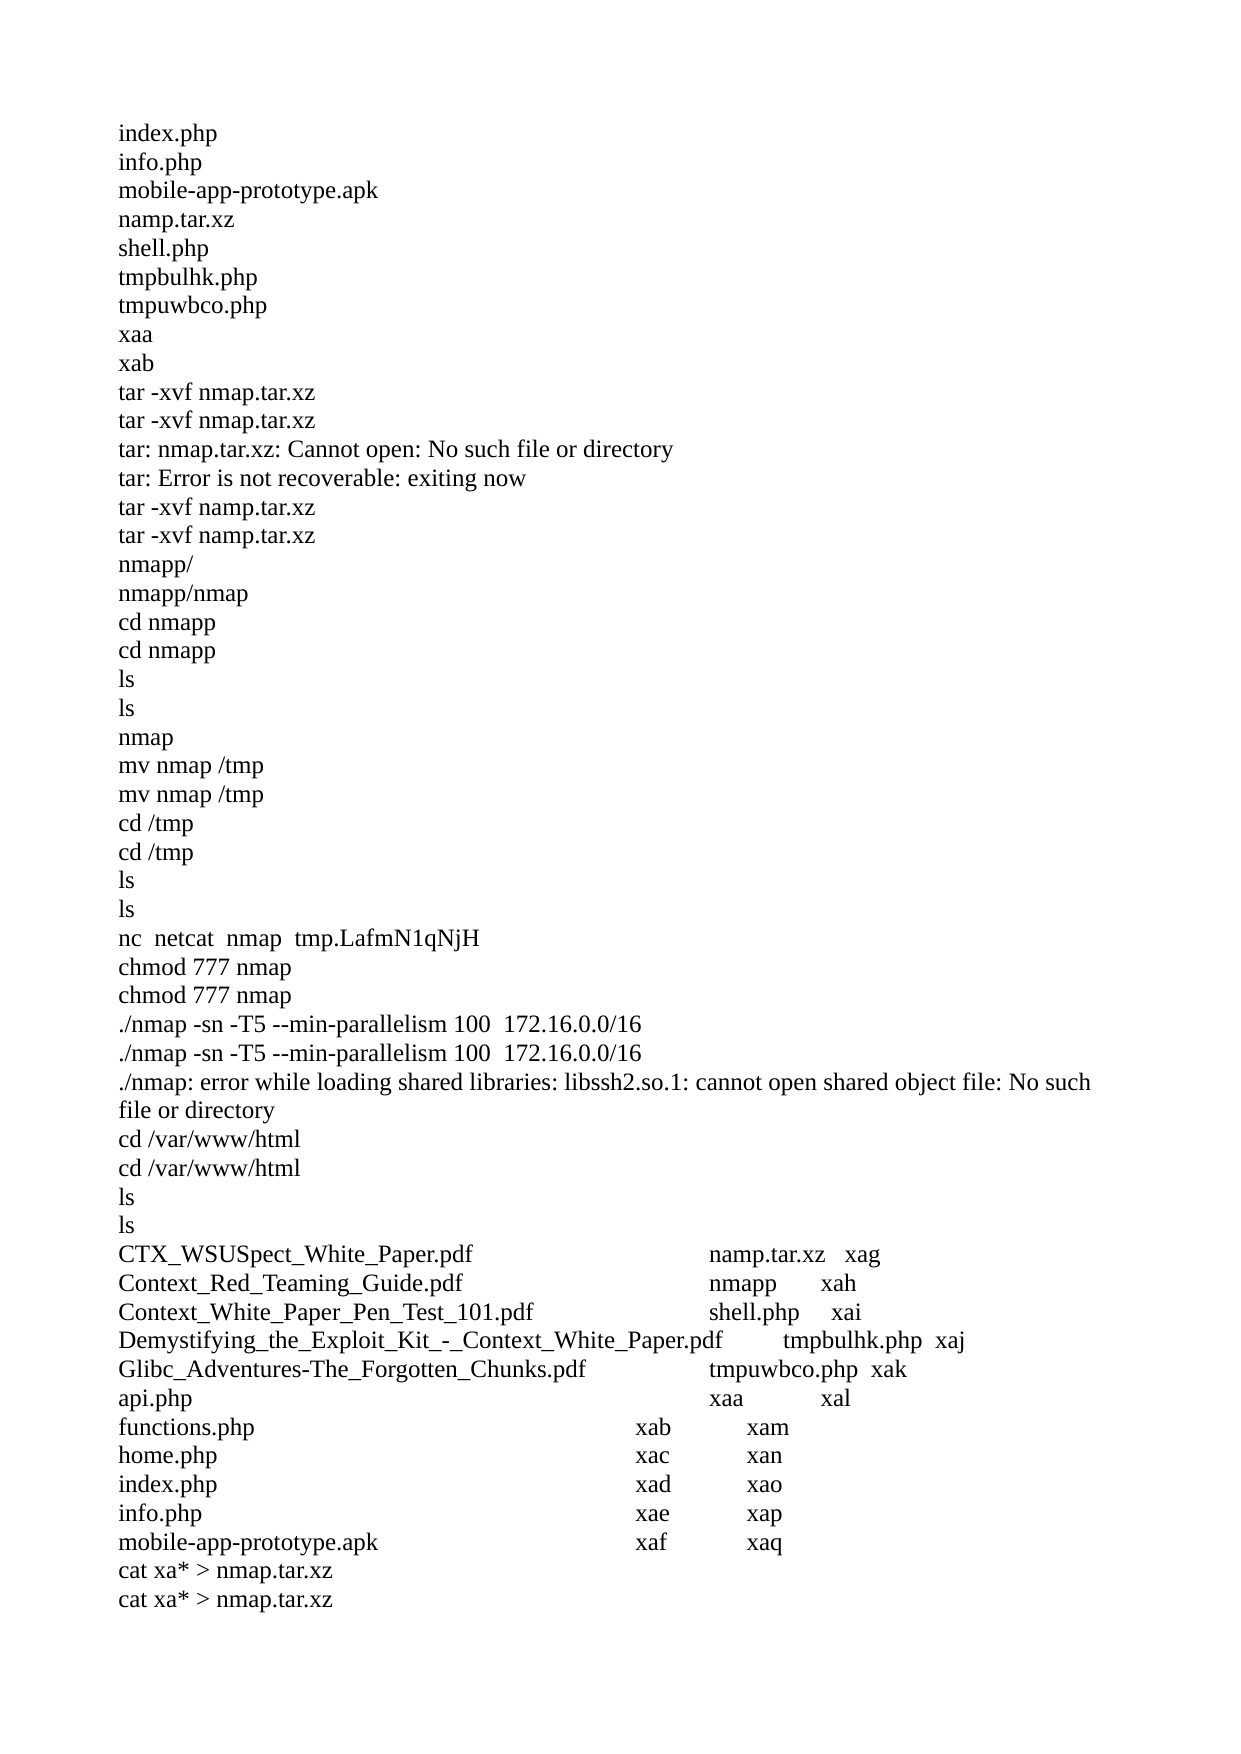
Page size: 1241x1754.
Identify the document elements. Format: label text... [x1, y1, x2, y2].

text cd nmapp [118, 636, 1122, 664]
text ls [118, 1211, 1122, 1239]
text tar -xvf nmap.tar.xz [118, 406, 1122, 434]
text ls [118, 693, 1122, 722]
text namp.tar.xz [118, 204, 1122, 233]
text cd nmapp [118, 607, 1122, 636]
text nc netcat nmap tmp.LafmN1qNjH [118, 923, 1122, 952]
text nmapp/nmap [118, 578, 1122, 607]
text ./nmap: error while loading shared libraries: libssh2.so.1: cannot open shared object file: No such file or directory [118, 1067, 1122, 1124]
text chmod 777 nmap [118, 981, 1122, 1009]
text Context_White_Paper_Pen_Test_101.pdf shell.php xai [118, 1297, 1122, 1326]
text index.php xad xao [118, 1469, 1122, 1498]
text mobile-app-prototype.apk xaf xaq [118, 1527, 1122, 1556]
text chmod 777 nmap [118, 952, 1122, 981]
text ./nmap -sn -T5 --min-parallelism 100 172.16.0.0/16 [118, 1038, 1122, 1067]
text mv nmap /tmp [118, 779, 1122, 808]
text info.php [118, 147, 1122, 176]
text nmap [118, 722, 1122, 751]
text Glibc_Adventures-The_Forgotten_Chunks.pdf tmpuwbco.php xak [118, 1354, 1122, 1383]
text xab [118, 348, 1122, 377]
text tar -xvf nmap.tar.xz [118, 377, 1122, 406]
text tar -xvf namp.tar.xz [118, 492, 1122, 521]
text cd /var/www/html [118, 1153, 1122, 1182]
text home.php xac xan [118, 1441, 1122, 1469]
text cat xa* > nmap.tar.xz [118, 1584, 1122, 1613]
text shell.php [118, 233, 1122, 262]
text nmapp/ [118, 549, 1122, 578]
text mobile-app-prototype.apk [118, 176, 1122, 204]
text ls [118, 664, 1122, 693]
text info.php xae xap [118, 1498, 1122, 1527]
text ls [118, 1182, 1122, 1211]
text ./nmap -sn -T5 --min-parallelism 100 172.16.0.0/16 [118, 1009, 1122, 1038]
text Context_Red_Teaming_Guide.pdf nmapp xah [118, 1268, 1122, 1297]
text ls [118, 894, 1122, 923]
text cat xa* > nmap.tar.xz [118, 1556, 1122, 1584]
text cd /tmp [118, 808, 1122, 837]
text index.php [118, 118, 1122, 147]
text tar: nmap.tar.xz: Cannot open: No such file or directory [118, 434, 1122, 463]
text tar: Error is not recoverable: exiting now [118, 463, 1122, 492]
text Demystifying_the_Exploit_Kit_-_Context_White_Paper.pdf tmpbulhk.php xaj [118, 1326, 1122, 1354]
text tmpuwbco.php [118, 291, 1122, 319]
text tmpbulhk.php [118, 262, 1122, 291]
text cd /var/www/html [118, 1124, 1122, 1153]
text cd /tmp [118, 837, 1122, 866]
text tar -xvf namp.tar.xz [118, 521, 1122, 549]
text CTX_WSUSpect_White_Paper.pdf namp.tar.xz xag [118, 1239, 1122, 1268]
text ls [118, 866, 1122, 894]
text functions.php xab xam [118, 1412, 1122, 1441]
text api.php xaa xal [118, 1383, 1122, 1412]
text xaa [118, 319, 1122, 348]
text mv nmap /tmp [118, 751, 1122, 779]
